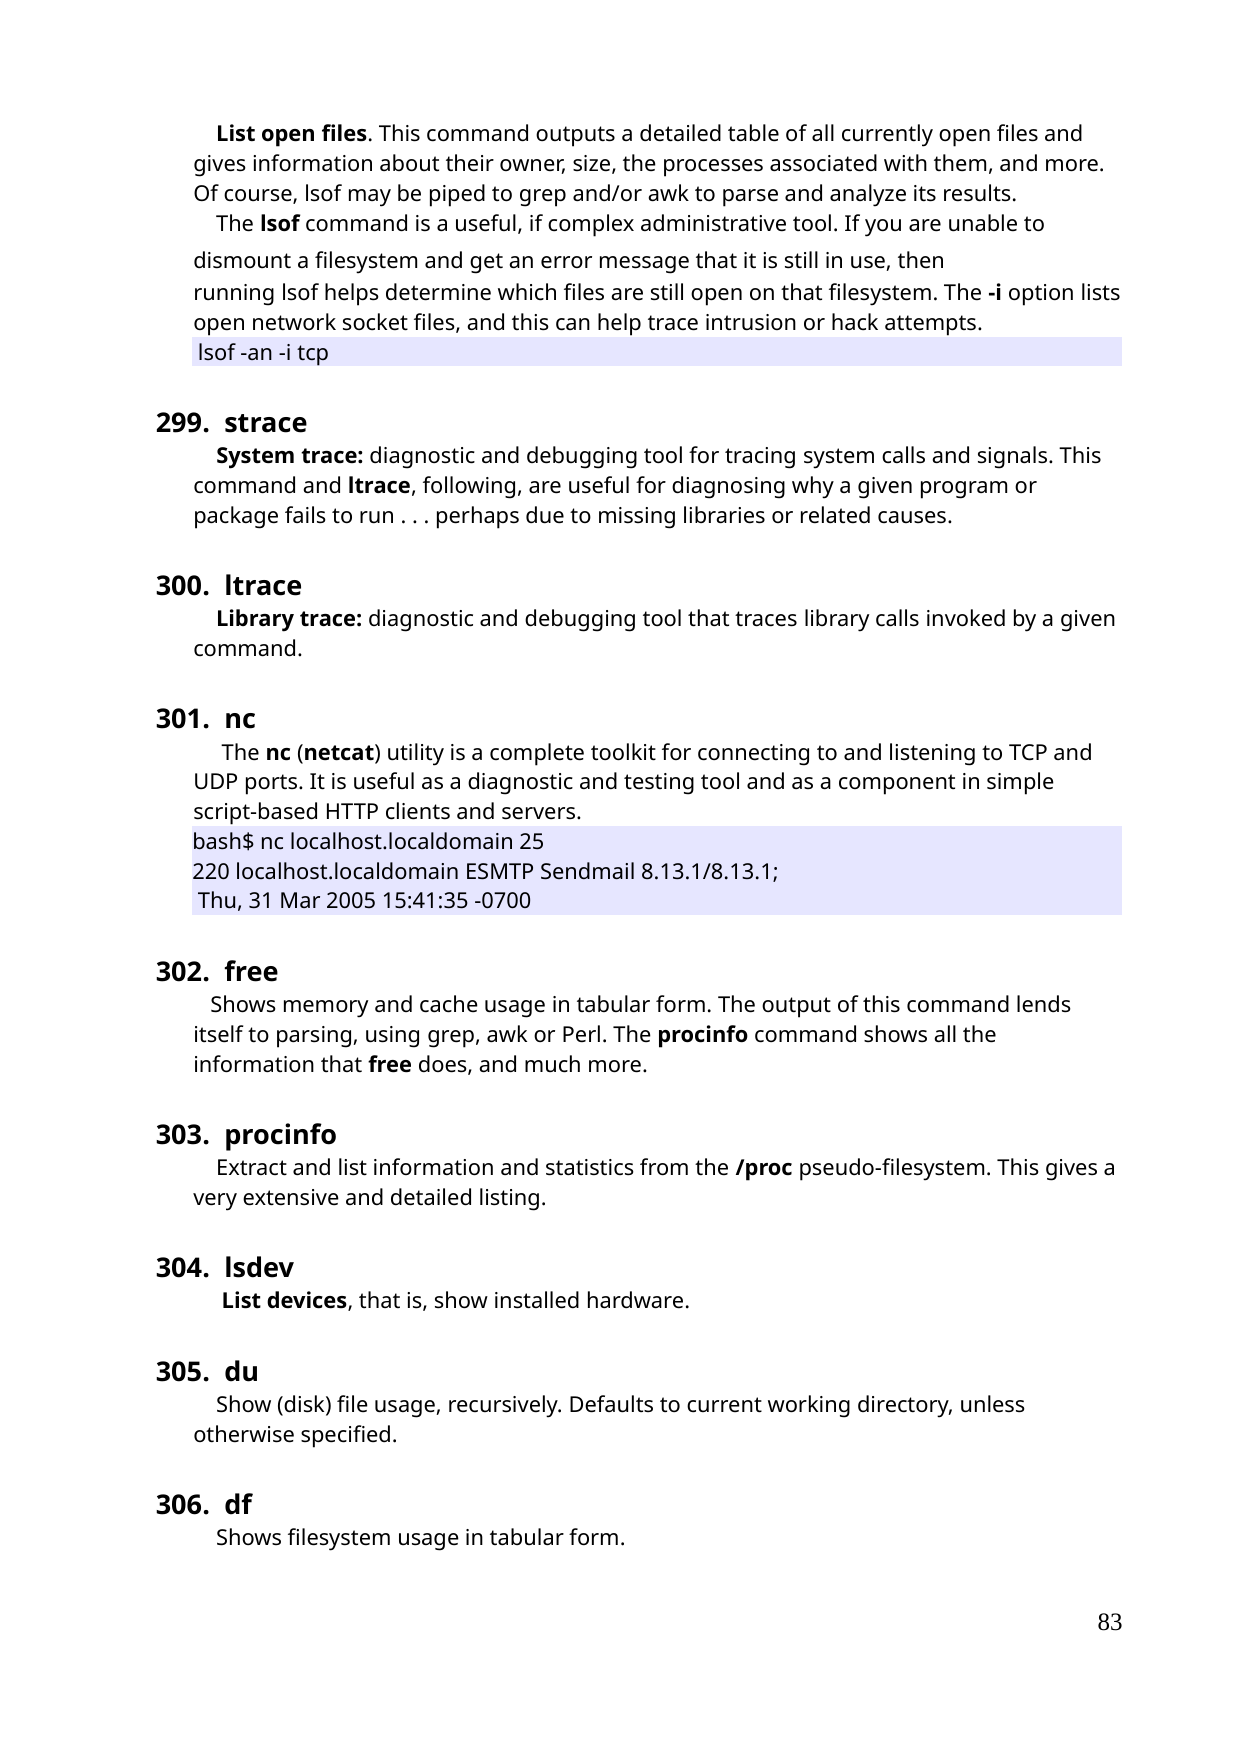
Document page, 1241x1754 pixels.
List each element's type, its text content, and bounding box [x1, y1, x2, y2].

list Library trace: diagnostic and debugging tool that traces library calls invoked by a given command. [156, 603, 1122, 663]
list Shows memory and cache usage in tabular form. The output of this command lends itself to parsing, using grep, awk or Perl. The procinfo command shows all the information that free does, and much more. [156, 989, 1122, 1078]
list procinfo [156, 1115, 1122, 1152]
list df [156, 1486, 1122, 1522]
list free [156, 952, 1122, 989]
list Show (disk) file usage, recursively. Defaults to current working directory, unless otherwise specified. [156, 1389, 1122, 1449]
list The nc (netcat) utility is a complete toolkit for connecting to and listening to TCP and UDP ports. It is useful as a diagnostic and testing tool and as a component in simple script-based HTTP clients and servers. [156, 737, 1122, 826]
list The lsof command is a useful, if complex administrative tool. If you are unable to dismount a filesystem and get an error message that it is still in use, then running lsof helps determine which files are still open on that filesystem. The -i option lists open network socket files, and this can help trace intrusion or hack attempts. [156, 207, 1122, 337]
list lsof -an -i tcp [192, 337, 1122, 366]
list strace [156, 403, 1122, 440]
list bash$ nc localhost.localdomain 25 [192, 826, 1122, 856]
list List open files. This command outputs a detailed table of all currently open files and gives information about their owner, size, the processes associated with them, and more. Of course, lsof may be piped to grep and/or awk to parse and analyze its results. [156, 118, 1122, 207]
list Shows filesystem usage in tabular form. [156, 1522, 1122, 1552]
list nc [156, 700, 1122, 737]
list Thu, 31 Mar 2005 15:41:35 -0700 [192, 886, 1122, 915]
list ltrace [156, 566, 1122, 603]
list List devices, that is, show installed hardware. [156, 1286, 1122, 1315]
list Extract and list information and statistics from the /proc pseudo-filesystem. This gives a very extensive and detailed listing. [156, 1152, 1122, 1212]
list 220 localhost.localdomain ESMTP Sendmail 8.13.1/8.13.1; [192, 856, 1122, 886]
list lsdev [156, 1249, 1122, 1286]
list du [156, 1352, 1122, 1389]
list System trace: diagnostic and debugging tool for tracing system calls and signals. This command and ltrace, following, are useful for diagnosing why a given program or package fails to run . . . perhaps due to missing libraries or related causes. [156, 440, 1122, 529]
